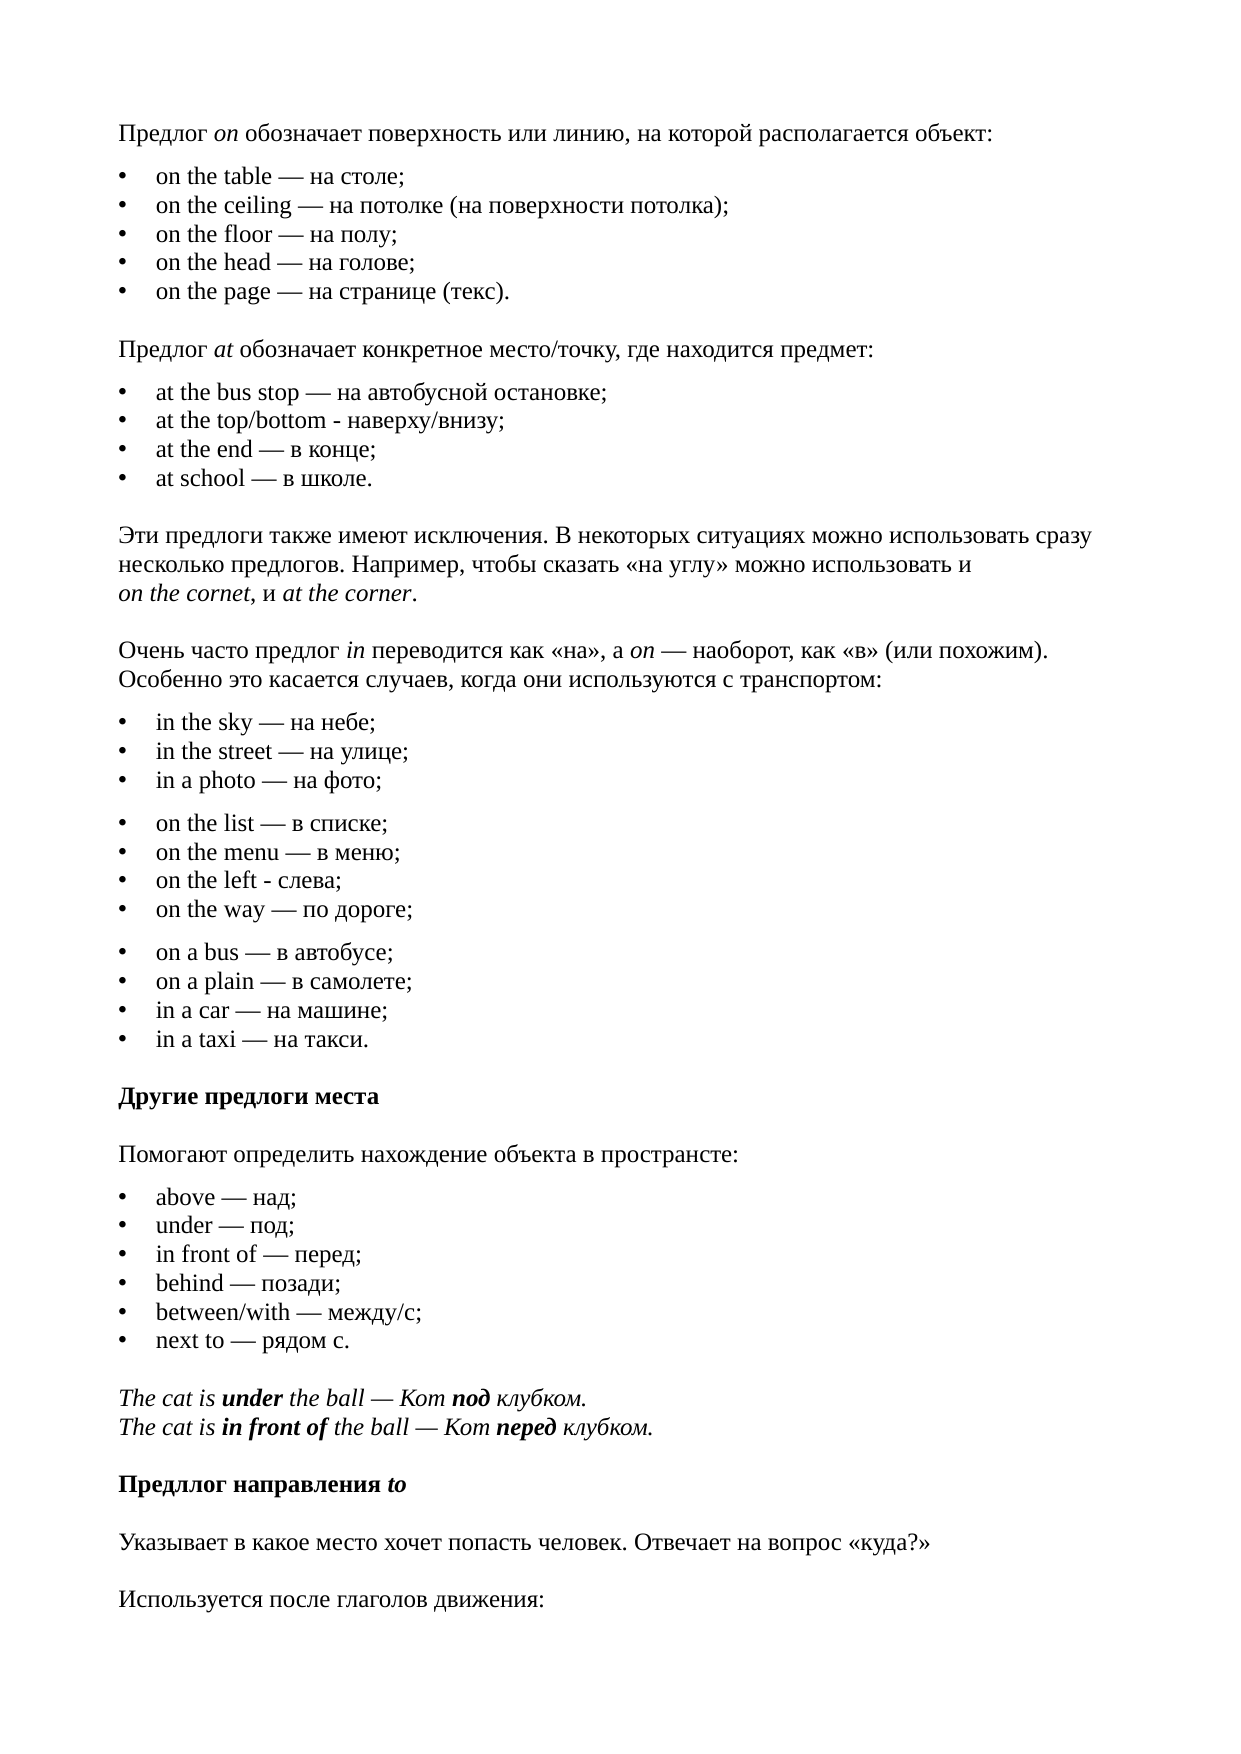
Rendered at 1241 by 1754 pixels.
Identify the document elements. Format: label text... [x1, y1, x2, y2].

text The cat is in front of the ball — Кот перед клубком. [118, 1412, 1122, 1441]
list on the ceiling — на потолке (на поверхности потолка); [118, 190, 1122, 219]
text Особенно это касается случаев, когда они используются с транспортом: [118, 664, 1122, 693]
list on the way — по дороге; [118, 894, 1122, 923]
list on a bus — в автобусе; [118, 937, 1122, 966]
list at the bus stop — на автобусной остановке; [118, 377, 1122, 406]
text Помогают определить нахождение объекта в пространсте: [118, 1139, 1122, 1167]
list between/with — между/c; [118, 1297, 1122, 1326]
list on the page — на странице (текс). [118, 276, 1122, 305]
list on the table — на столе; [118, 161, 1122, 190]
list at the end — в конце; [118, 434, 1122, 463]
list in front of — перед; [118, 1239, 1122, 1268]
text Используется после глаголов движения: [118, 1584, 1122, 1613]
list on the menu — в меню; [118, 837, 1122, 866]
list next to — рядом с. [118, 1326, 1122, 1354]
list in a photo — на фото; [118, 765, 1122, 794]
list at the top/bottom - наверху/внизу; [118, 406, 1122, 434]
list on a plain — в самолете; [118, 966, 1122, 995]
text on the cornet, и at the corner. [118, 578, 1122, 607]
list under — под; [118, 1211, 1122, 1239]
list on the head — на голове; [118, 247, 1122, 276]
list at school — в школе. [118, 463, 1122, 492]
list behind — позади; [118, 1268, 1122, 1297]
list in a taxi — на такси. [118, 1024, 1122, 1052]
list in the street — на улице; [118, 736, 1122, 765]
text Предлог on обозначает поверхность или линию, на которой располагается объект: [118, 118, 1122, 147]
list on the floor — на полу; [118, 219, 1122, 247]
text Эти предлоги также имеют исключения. В некоторых ситуациях можно использовать сразу несколько предлогов. Например, чтобы сказать «на углу» можно использовать и [118, 521, 1122, 578]
text Очень часто предлог in переводится как «на», а on — наоборот, как «в» (или похожим). [118, 636, 1122, 664]
text Предллог направления to [118, 1469, 1122, 1498]
list above — над; [118, 1182, 1122, 1211]
list on the list — в списке; [118, 808, 1122, 837]
list in the sky — на небе; [118, 707, 1122, 736]
text Указывает в какое место хочет попасть человек. Отвечает на вопрос «куда?» [118, 1527, 1122, 1556]
text Другие предлоги места [118, 1081, 1122, 1110]
text The cat is under the ball — Кот под клубком. [118, 1383, 1122, 1412]
list on the left - слева; [118, 866, 1122, 894]
list in a car — на машине; [118, 995, 1122, 1024]
text Предлог at обозначает конкретное место/точку, где находится предмет: [118, 334, 1122, 362]
